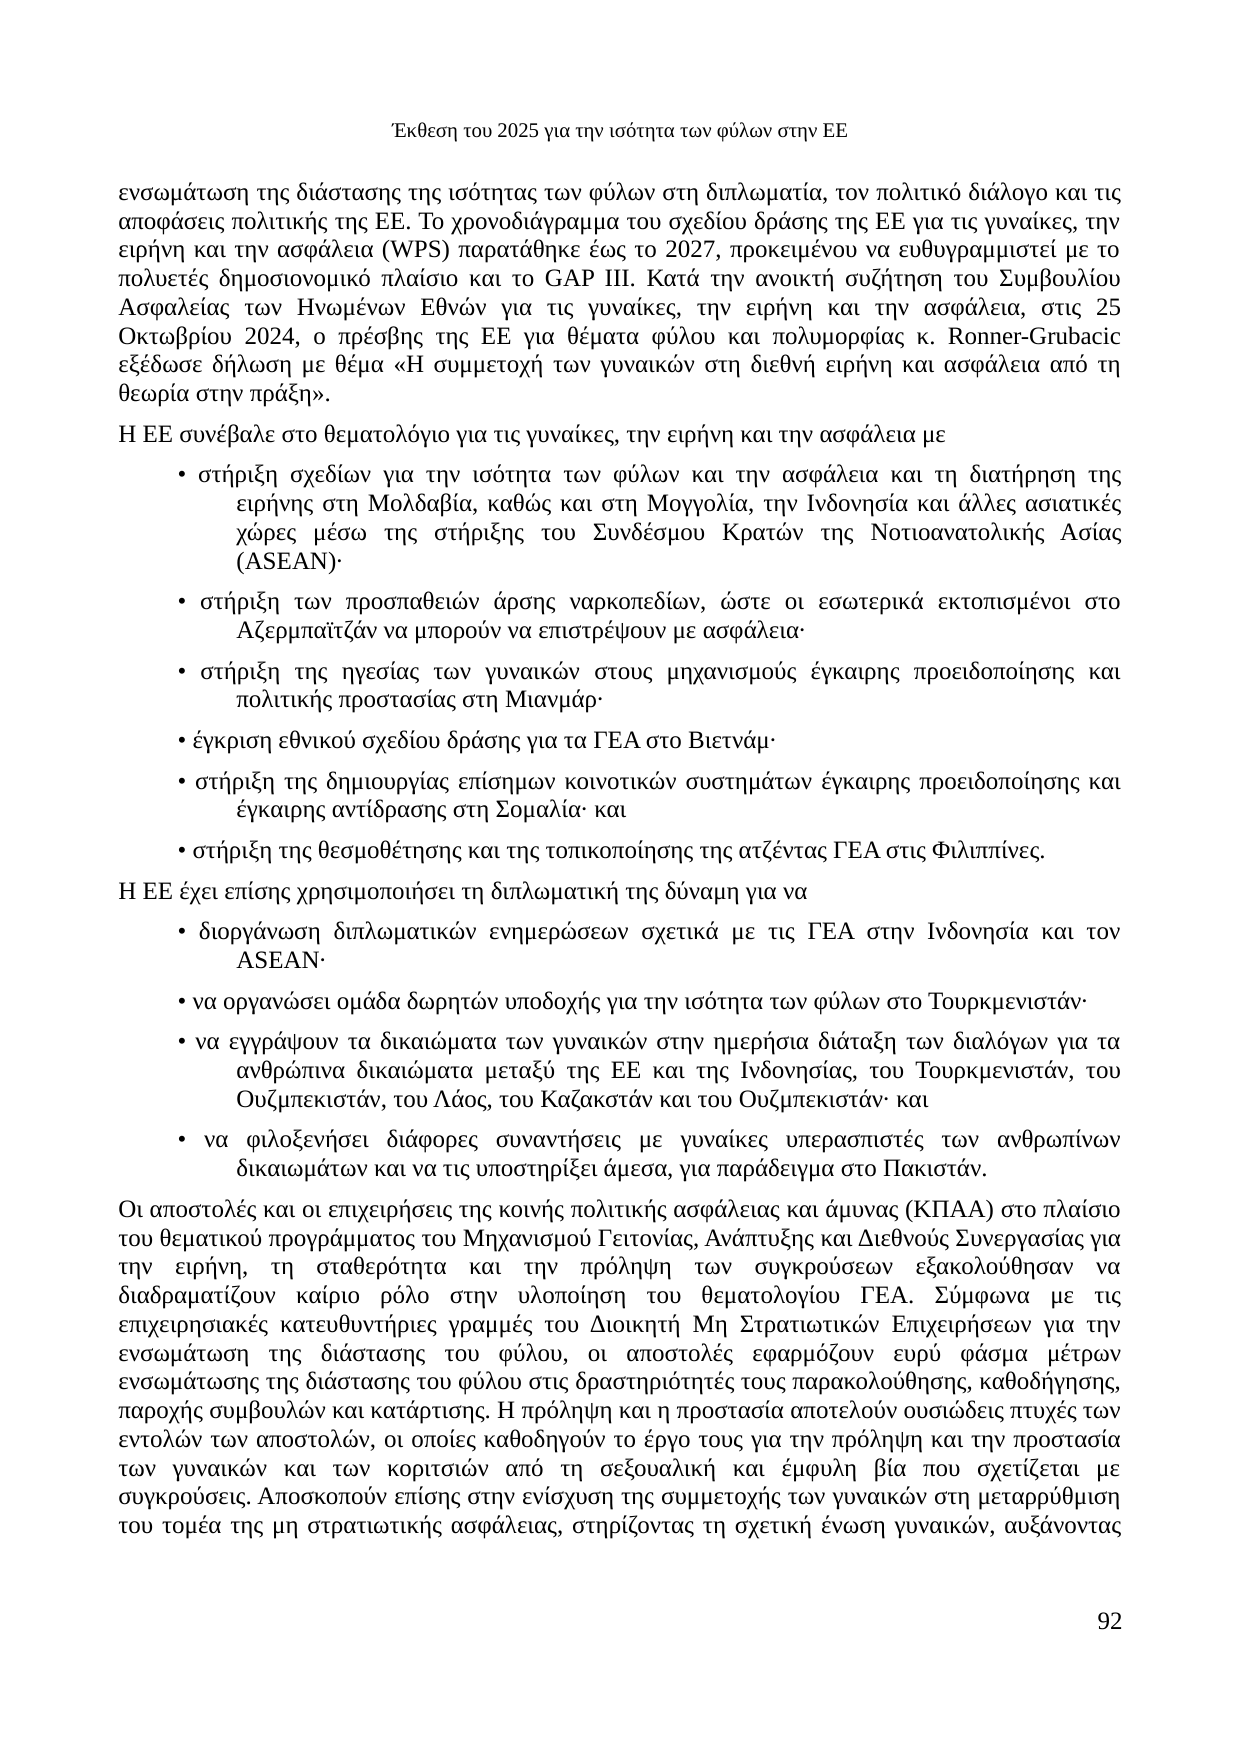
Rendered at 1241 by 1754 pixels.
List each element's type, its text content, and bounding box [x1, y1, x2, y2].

text • στήριξη της δημιουργίας επίσημων κοινοτικών συστημάτων έγκαιρης προειδοποίησης και έγκαιρης αντίδρασης στη Σομαλία· και [177, 766, 1122, 823]
text ενσωμάτωση της διάστασης της ισότητας των φύλων στη διπλωματία, τον πολιτικό διάλογο και τις αποφάσεις πολιτικής της ΕΕ. Το χρονοδιάγραμμα του σχεδίου δράσης της ΕΕ για τις γυναίκες, την ειρήνη και την ασφάλεια (WPS) παρατάθηκε έως το 2027, προκειμένου να ευθυγραμμιστεί με το πολυετές δημοσιονομικό πλαίσιο και το GAP III. Κατά την ανοικτή συζήτηση του Συμβουλίου Ασφαλείας των Ηνωμένων Εθνών για τις γυναίκες, την ειρήνη και την ασφάλεια, στις 25 Οκτωβρίου 2024, ο πρέσβης της ΕΕ για θέματα φύλου και πολυμορφίας κ. Ronner-Grubacic εξέδωσε δήλωση με θέμα «Η συμμετοχή των γυναικών στη διεθνή ειρήνη και ασφάλεια από τη θεωρία στην πράξη». [118, 177, 1122, 407]
text • να φιλοξενήσει διάφορες συναντήσεις με γυναίκες υπερασπιστές των ανθρωπίνων δικαιωμάτων και να τις υποστηρίξει άμεσα, για παράδειγμα στο Πακιστάν. [177, 1124, 1122, 1182]
text • να εγγράψουν τα δικαιώματα των γυναικών στην ημερήσια διάταξη των διαλόγων για τα ανθρώπινα δικαιώματα μεταξύ της ΕΕ και της Ινδονησίας, του Τουρκμενιστάν, του Ουζμπεκιστάν, του Λάος, του Καζακστάν και του Ουζμπεκιστάν· και [177, 1026, 1122, 1113]
text • να οργανώσει ομάδα δωρητών υποδοχής για την ισότητα των φύλων στο Τουρκμενιστάν· [177, 986, 1122, 1014]
text • στήριξη της ηγεσίας των γυναικών στους μηχανισμούς έγκαιρης προειδοποίησης και πολιτικής προστασίας στη Μιανμάρ· [177, 656, 1122, 713]
text • στήριξη των προσπαθειών άρσης ναρκοπεδίων, ώστε οι εσωτερικά εκτοπισμένοι στο Αζερμπαϊτζάν να μπορούν να επιστρέψουν με ασφάλεια· [177, 586, 1122, 644]
text • έγκριση εθνικού σχεδίου δράσης για τα ΓΕΑ στο Βιετνάμ· [177, 725, 1122, 754]
text Οι αποστολές και οι επιχειρήσεις της κοινής πολιτικής ασφάλειας και άμυνας (ΚΠΑΑ) στο πλαίσιο του θεματικού προγράμματος του Μηχανισμού Γειτονίας, Ανάπτυξης και Διεθνούς Συνεργασίας για την ειρήνη, τη σταθερότητα και την πρόληψη των συγκρούσεων εξακολούθησαν να διαδραματίζουν καίριο ρόλο στην υλοποίηση του θεματολογίου ΓΕΑ. Σύμφωνα με τις επιχειρησιακές κατευθυντήριες γραμμές του Διοικητή Μη Στρατιωτικών Επιχειρήσεων για την ενσωμάτωση της διάστασης του φύλου, οι αποστολές εφαρμόζουν ευρύ φάσμα μέτρων ενσωμάτωσης της διάστασης του φύλου στις δραστηριότητές τους παρακολούθησης, καθοδήγησης, παροχής συμβουλών και κατάρτισης. Η πρόληψη και η προστασία αποτελούν ουσιώδεις πτυχές των εντολών των αποστολών, οι οποίες καθοδηγούν το έργο τους για την πρόληψη και την προστασία των γυναικών και των κοριτσιών από τη σεξουαλική και έμφυλη βία που σχετίζεται με συγκρούσεις. Αποσκοπούν επίσης στην ενίσχυση της συμμετοχής των γυναικών στη μεταρρύθμιση του τομέα της μη στρατιωτικής ασφάλειας, στηρίζοντας τη σχετική ένωση γυναικών, αυξάνοντας [118, 1194, 1122, 1539]
text Η ΕΕ έχει επίσης χρησιμοποιήσει τη διπλωματική της δύναμη για να [118, 876, 1122, 904]
text • στήριξη σχεδίων για την ισότητα των φύλων και την ασφάλεια και τη διατήρηση της ειρήνης στη Μολδαβία, καθώς και στη Μογγολία, την Ινδονησία και άλλες ασιατικές χώρες μέσω της στήριξης του Συνδέσμου Κρατών της Νοτιοανατολικής Ασίας (ASEAN)· [177, 459, 1122, 574]
text Η ΕΕ συνέβαλε στο θεματολόγιο για τις γυναίκες, την ειρήνη και την ασφάλεια με [118, 419, 1122, 448]
text • διοργάνωση διπλωματικών ενημερώσεων σχετικά με τις ΓΕΑ στην Ινδονησία και τον ASEAN· [177, 916, 1122, 974]
text • στήριξη της θεσμοθέτησης και της τοπικοποίησης της ατζέντας ΓΕΑ στις Φιλιππίνες. [177, 835, 1122, 864]
